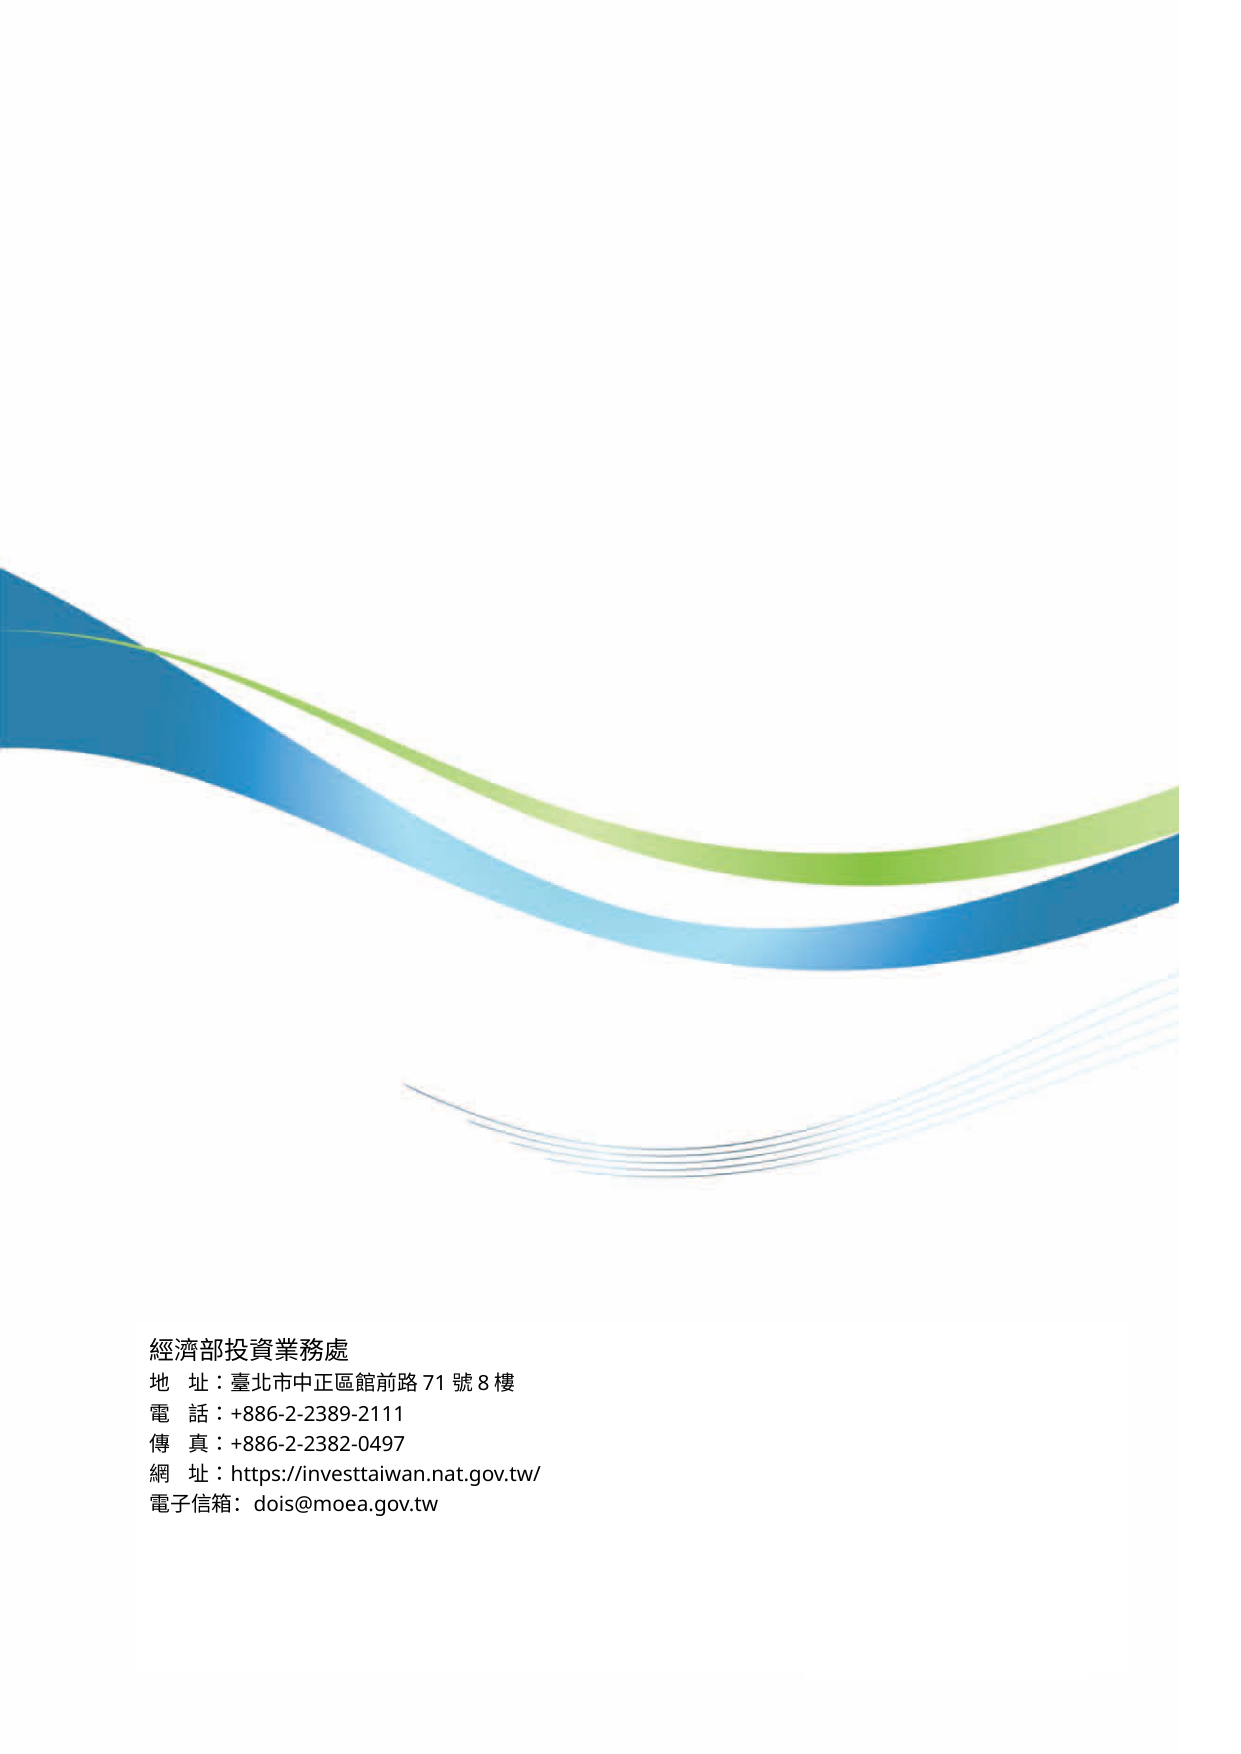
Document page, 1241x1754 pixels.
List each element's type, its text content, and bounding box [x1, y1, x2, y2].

text 傳 真：+886-2-2382-0497 [149, 1427, 1115, 1457]
picture [0, 0, 1179, 1754]
text 地 址：臺北市中正區館前路 71 號 8 樓 [149, 1366, 1115, 1397]
text 經濟部投資業務處 [149, 1330, 1115, 1366]
text 電 話：+886-2-2389-2111 [149, 1397, 1115, 1427]
text 電子信箱：dois@moea.gov.tw [149, 1488, 1115, 1518]
text 網 址：https://investtaiwan.nat.gov.tw/ [149, 1457, 1115, 1488]
